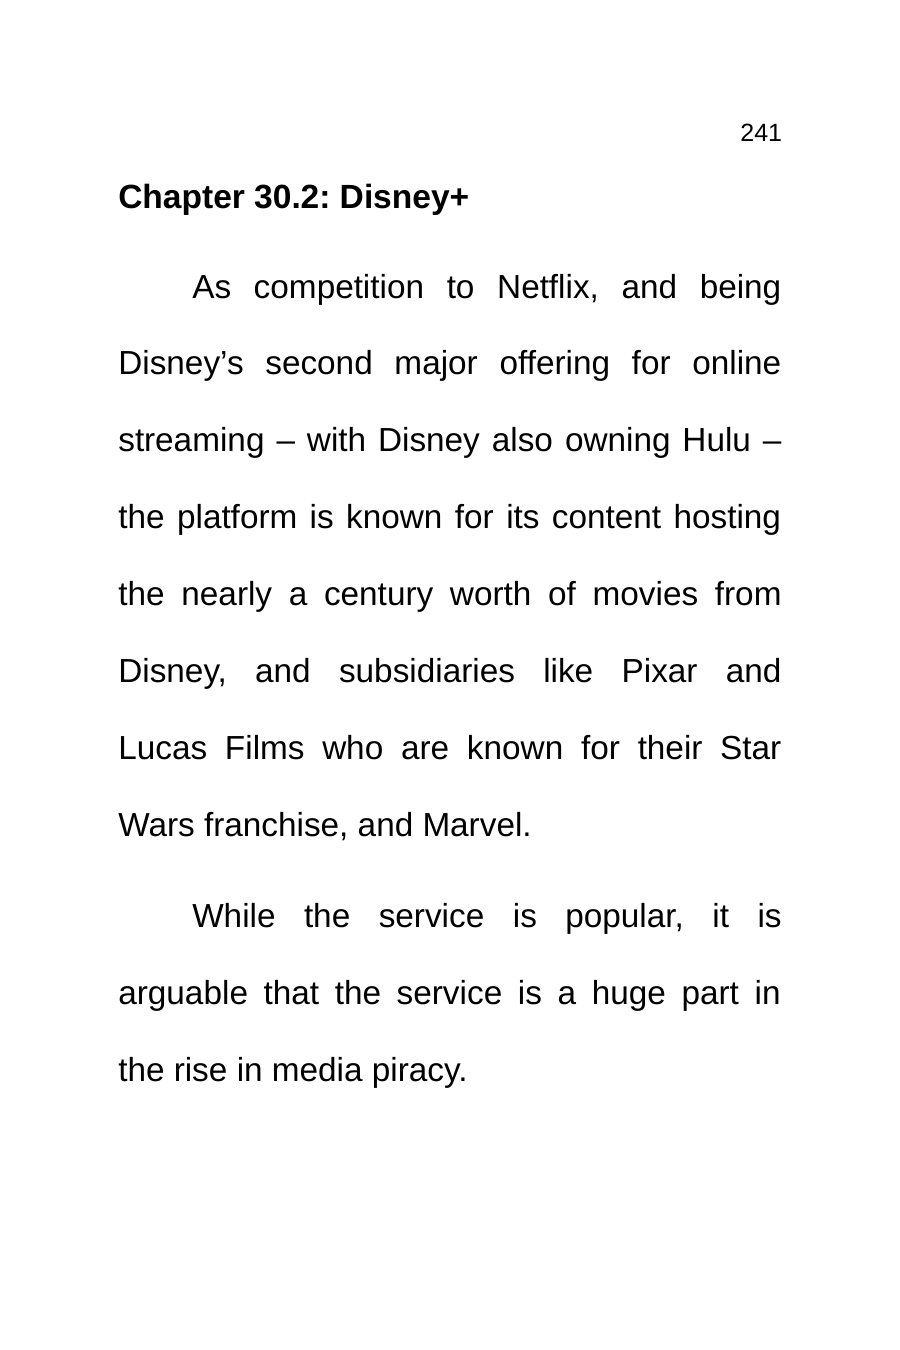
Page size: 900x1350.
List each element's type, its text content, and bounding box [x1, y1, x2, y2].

text While the service is popular, it is arguable that the service is a huge part in the rise in media piracy. [118, 896, 782, 1088]
subtitle Chapter 30.2: Disney+ [118, 177, 782, 216]
text As competition to Netflix, and being Disney’s second major offering for online streaming – with Disney also owning Hulu – the platform is known for its content hosting the nearly a century worth of movies from Disney, and subsidiaries like Pixar and Lucas Films who are known for their Star Wars franchise, and Marvel. [118, 267, 782, 843]
